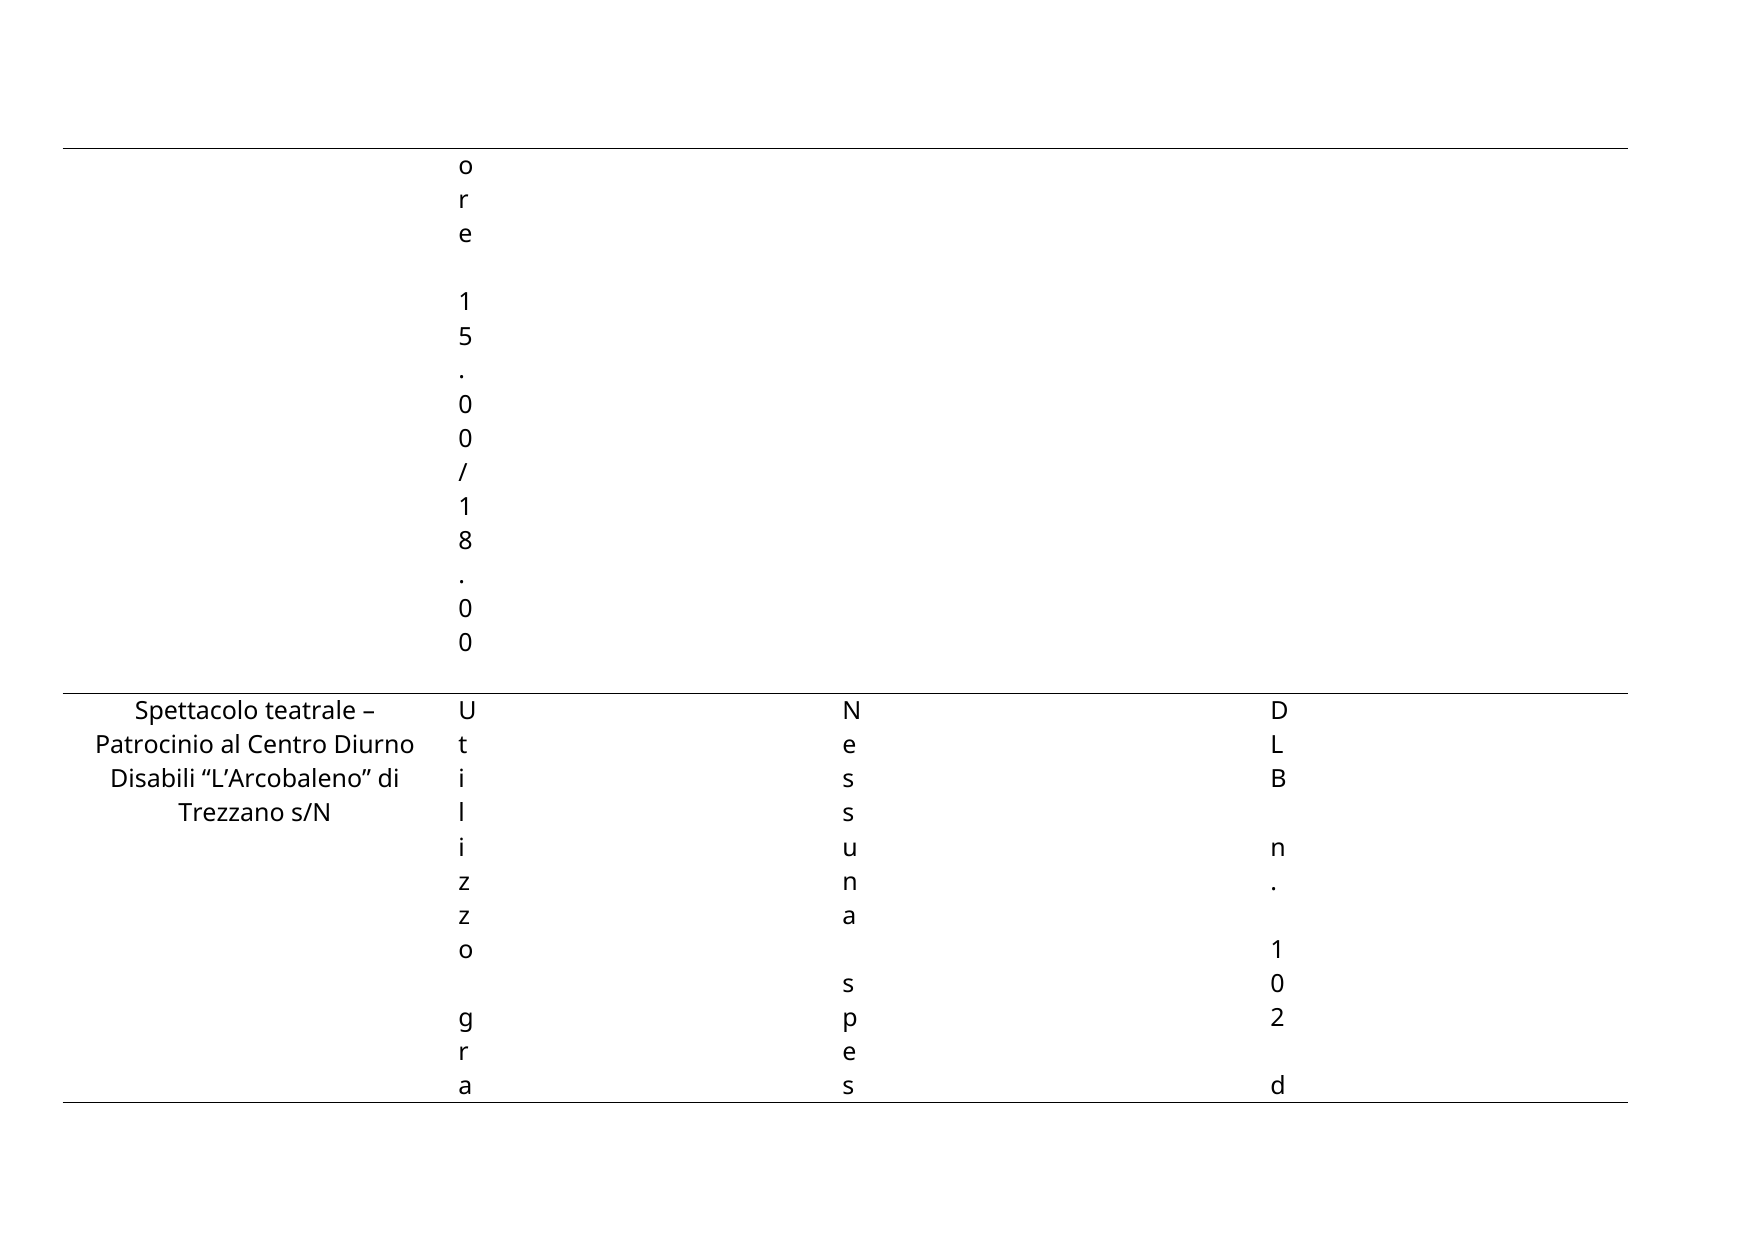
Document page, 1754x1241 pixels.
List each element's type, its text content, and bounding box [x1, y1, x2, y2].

table_cell [831, 149, 1259, 693]
table_cell [1259, 149, 1628, 693]
table_cell DLB n. 102 d [1259, 694, 1628, 1102]
table_cell Nessuna spes [831, 694, 1259, 1102]
table_cell [63, 149, 447, 693]
table_cell Spettacolo teatrale – Patrocinio al Centro Diurno Disabili “L’Arcobaleno” di Trezzano s/N [63, 694, 447, 1102]
table_cell Utilizzo gra [447, 694, 831, 1102]
table_cell ore 15.00/18.00 [447, 149, 831, 693]
